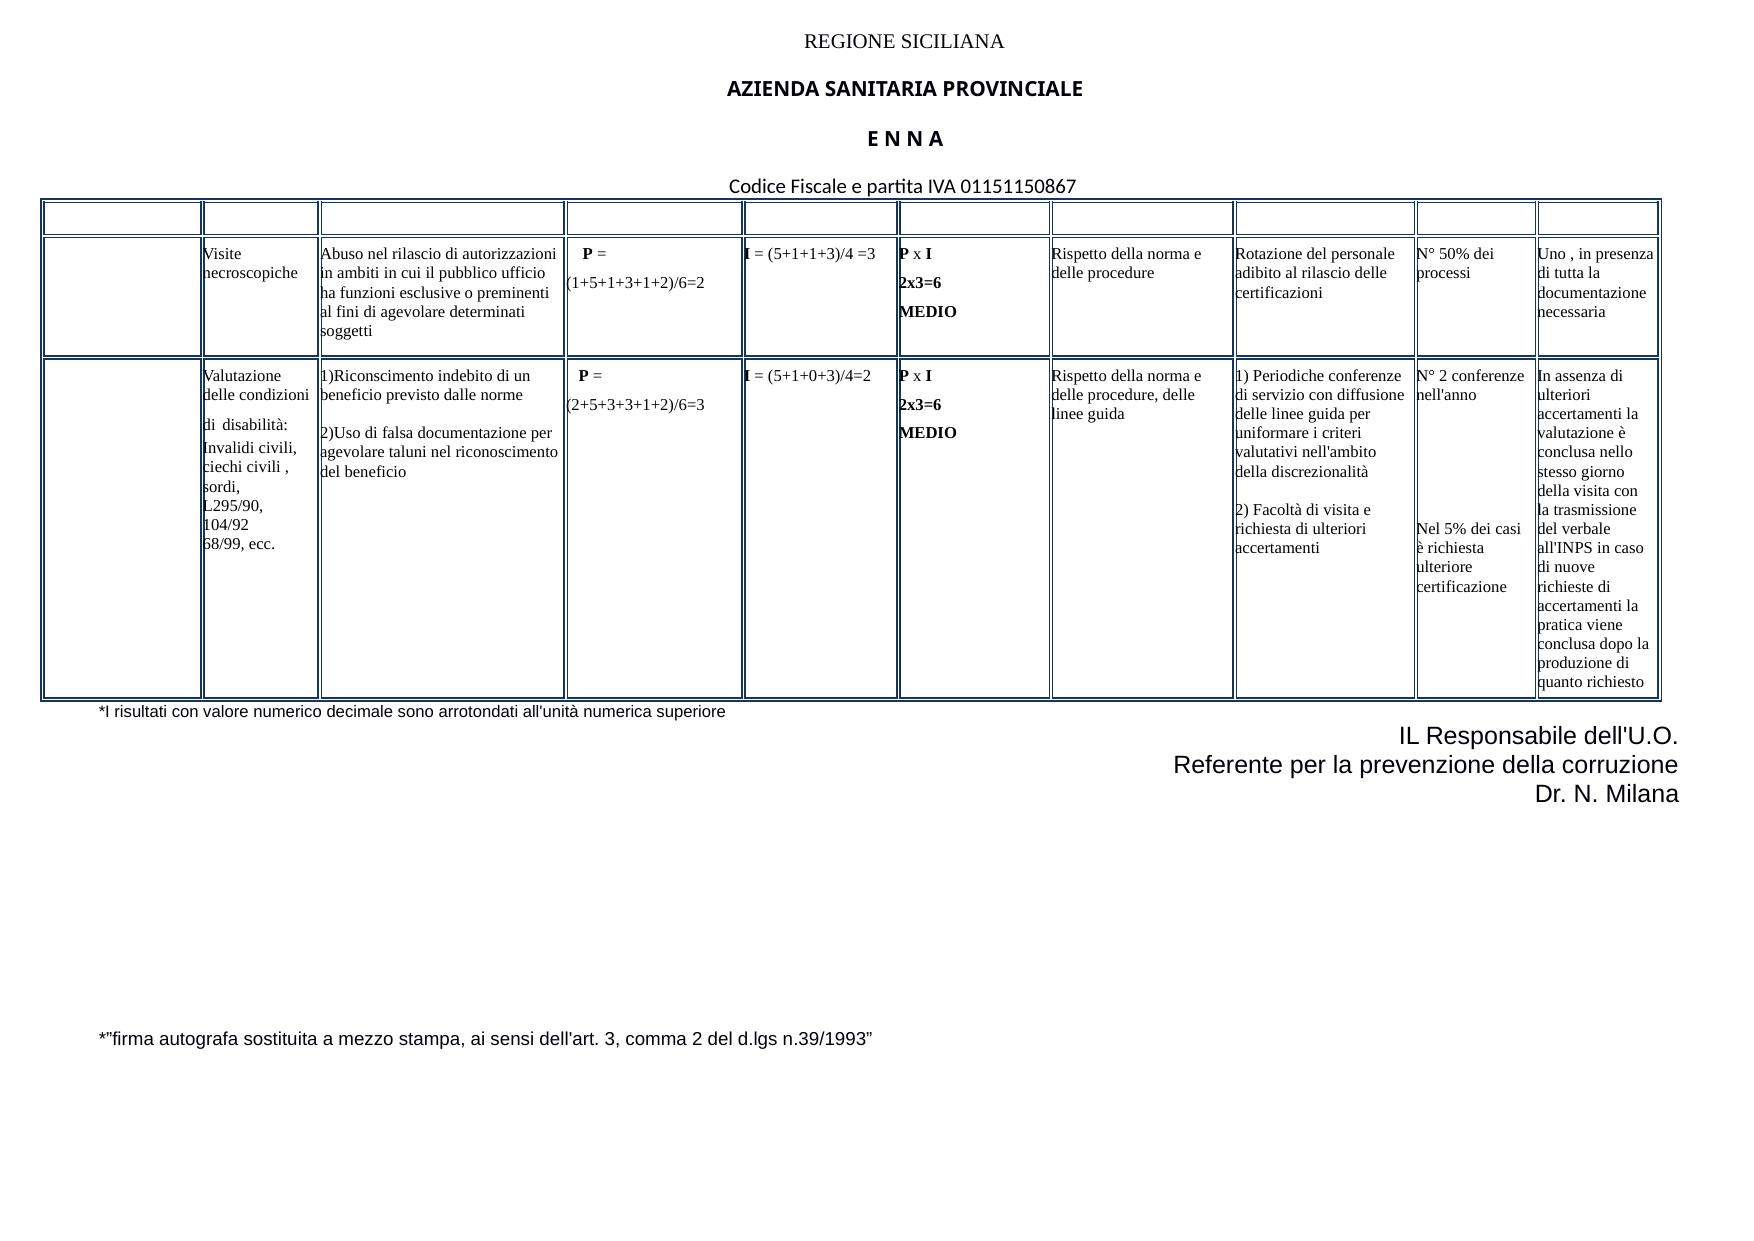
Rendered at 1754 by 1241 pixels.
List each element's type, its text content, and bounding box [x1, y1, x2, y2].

table_cell P = (1+5+1+3+1+2)/6=2 [568, 238, 741, 355]
table_cell In assenza di ulteriori accertamenti la valutazione è conclusa nello stesso giorno della visita con la trasmissione del verbale all'INPS in caso di nuove richieste di accertamenti la pratica viene conclusa dopo la produzione di quanto richiesto [1539, 360, 1657, 697]
table_cell [45, 203, 200, 234]
table_cell [901, 203, 1049, 234]
table_cell N° 2 conferenze nell'anno Nel 5% dei casi è richiesta ulteriore certificazione [1418, 360, 1535, 697]
table_cell Rotazione del personale adibito al rilascio delle certificazioni [1237, 238, 1414, 355]
text Dr. N. Milana [98, 778, 1679, 807]
table_cell [322, 203, 563, 234]
table_cell I = (5+1+0+3)/4=2 [746, 360, 896, 697]
table_cell 1) Periodiche conferenze di servizio con diffusione delle linee guida per uniformare i criteri valutativi nell'ambito della discrezionalità 2) Facoltà di visita e richiesta di ulteriori accertamenti [1237, 360, 1414, 697]
table_cell Rispetto della norma e delle procedure, delle linee guida [1053, 360, 1232, 697]
table_cell [45, 360, 200, 697]
table_cell [1539, 203, 1657, 234]
text *I risultati con valore numerico decimale sono arrotondati all'unità numerica superiore [98, 702, 1679, 721]
table_cell [1237, 203, 1414, 234]
table_cell Rispetto della norma e delle procedure [1053, 238, 1232, 355]
table_cell Abuso nel rilascio di autorizzazioni in ambiti in cui il pubblico ufficio ha funzioni esclusive o preminenti al fini di agevolare determinati soggetti [322, 238, 563, 355]
table_cell P x I 2x3=6 MEDIO [901, 238, 1049, 355]
table_cell I = (5+1+1+3)/4 =3 [746, 238, 896, 355]
text *”firma autografa sostituita a mezzo stampa, ai sensi dell'art. 3, comma 2 del d.lgs n.39/1993” [98, 1028, 1679, 1049]
table_cell Valutazione delle condizioni di disabilità: Invalidi civili, ciechi civili , sordi, L295/90, 104/92 68/99, ecc. [205, 360, 317, 697]
text IL Responsabile dell'U.O. [98, 721, 1679, 750]
table_cell N° 50% dei processi [1418, 238, 1535, 355]
table_cell P x I 2x3=6 MEDIO [901, 360, 1049, 697]
table_cell [568, 203, 741, 234]
table_cell [746, 203, 896, 234]
table_cell [1418, 203, 1535, 234]
table_cell P = (2+5+3+3+1+2)/6=3 [568, 360, 741, 697]
table_cell [45, 238, 200, 355]
table_cell Visite necroscopiche [205, 238, 317, 355]
text Referente per la prevenzione della corruzione [98, 750, 1679, 778]
table_cell [1053, 203, 1232, 234]
table_cell Uno , in presenza di tutta la documentazione necessaria [1539, 238, 1657, 355]
table_cell [205, 203, 317, 234]
table_cell 1)Riconscimento indebito di un beneficio previsto dalle norme 2)Uso di falsa documentazione per agevolare taluni nel riconoscimento del beneficio [322, 360, 563, 697]
